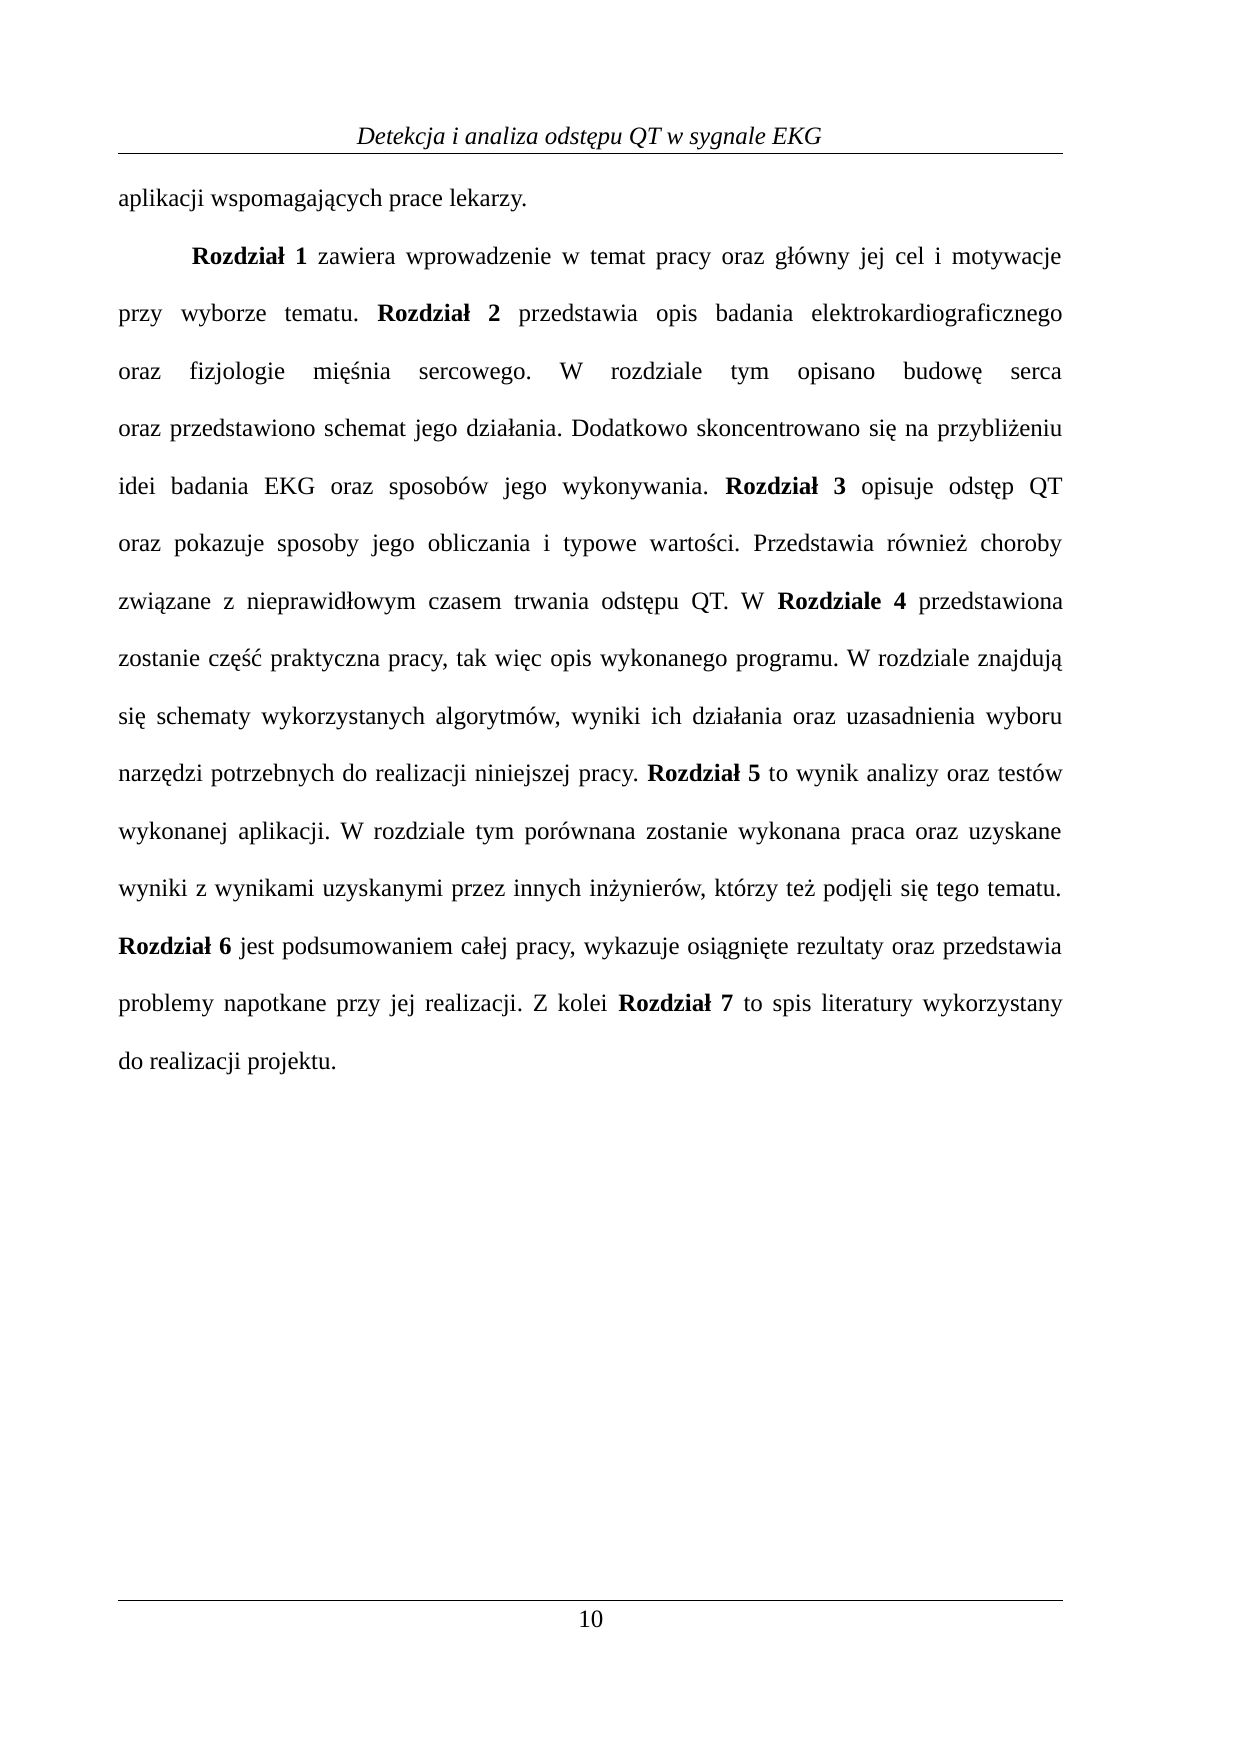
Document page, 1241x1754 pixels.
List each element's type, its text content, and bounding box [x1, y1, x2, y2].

text Rozdział 1 zawiera wprowadzenie w temat pracy oraz główny jej cel i motywacje przy wyborze tematu. Rozdział 2 przedstawia opis badania elektrokardiograficznego oraz fizjologie mięśnia sercowego. W rozdziale tym opisano budowę serca oraz przedstawiono schemat jego działania. Dodatkowo skoncentrowano się na przybliżeniu idei badania EKG oraz sposobów jego wykonywania. Rozdział 3 opisuje odstęp QT oraz pokazuje sposoby jego obliczania i typowe wartości. Przedstawia również choroby związane z nieprawidłowym czasem trwania odstępu QT. W Rozdziale 4 przedstawiona zostanie część praktyczna pracy, tak więc opis wykonanego programu. W rozdziale znajdują się schematy wykorzystanych algorytmów, wyniki ich działania oraz uzasadnienia wyboru narzędzi potrzebnych do realizacji niniejszej pracy. Rozdział 5 to wynik analizy oraz testów wykonanej aplikacji. W rozdziale tym porównana zostanie wykonana praca oraz uzyskane wyniki z wynikami uzyskanymi przez innych inżynierów, którzy też podjęli się tego tematu. Rozdział 6 jest podsumowaniem całej pracy, wykazuje osiągnięte rezultaty oraz przedstawia problemy napotkane przy jej realizacji. Z kolei Rozdział 7 to spis literatury wykorzystany do realizacji projektu. [118, 226, 1063, 1074]
text aplikacji wspomagających prace lekarzy. [118, 183, 1063, 212]
